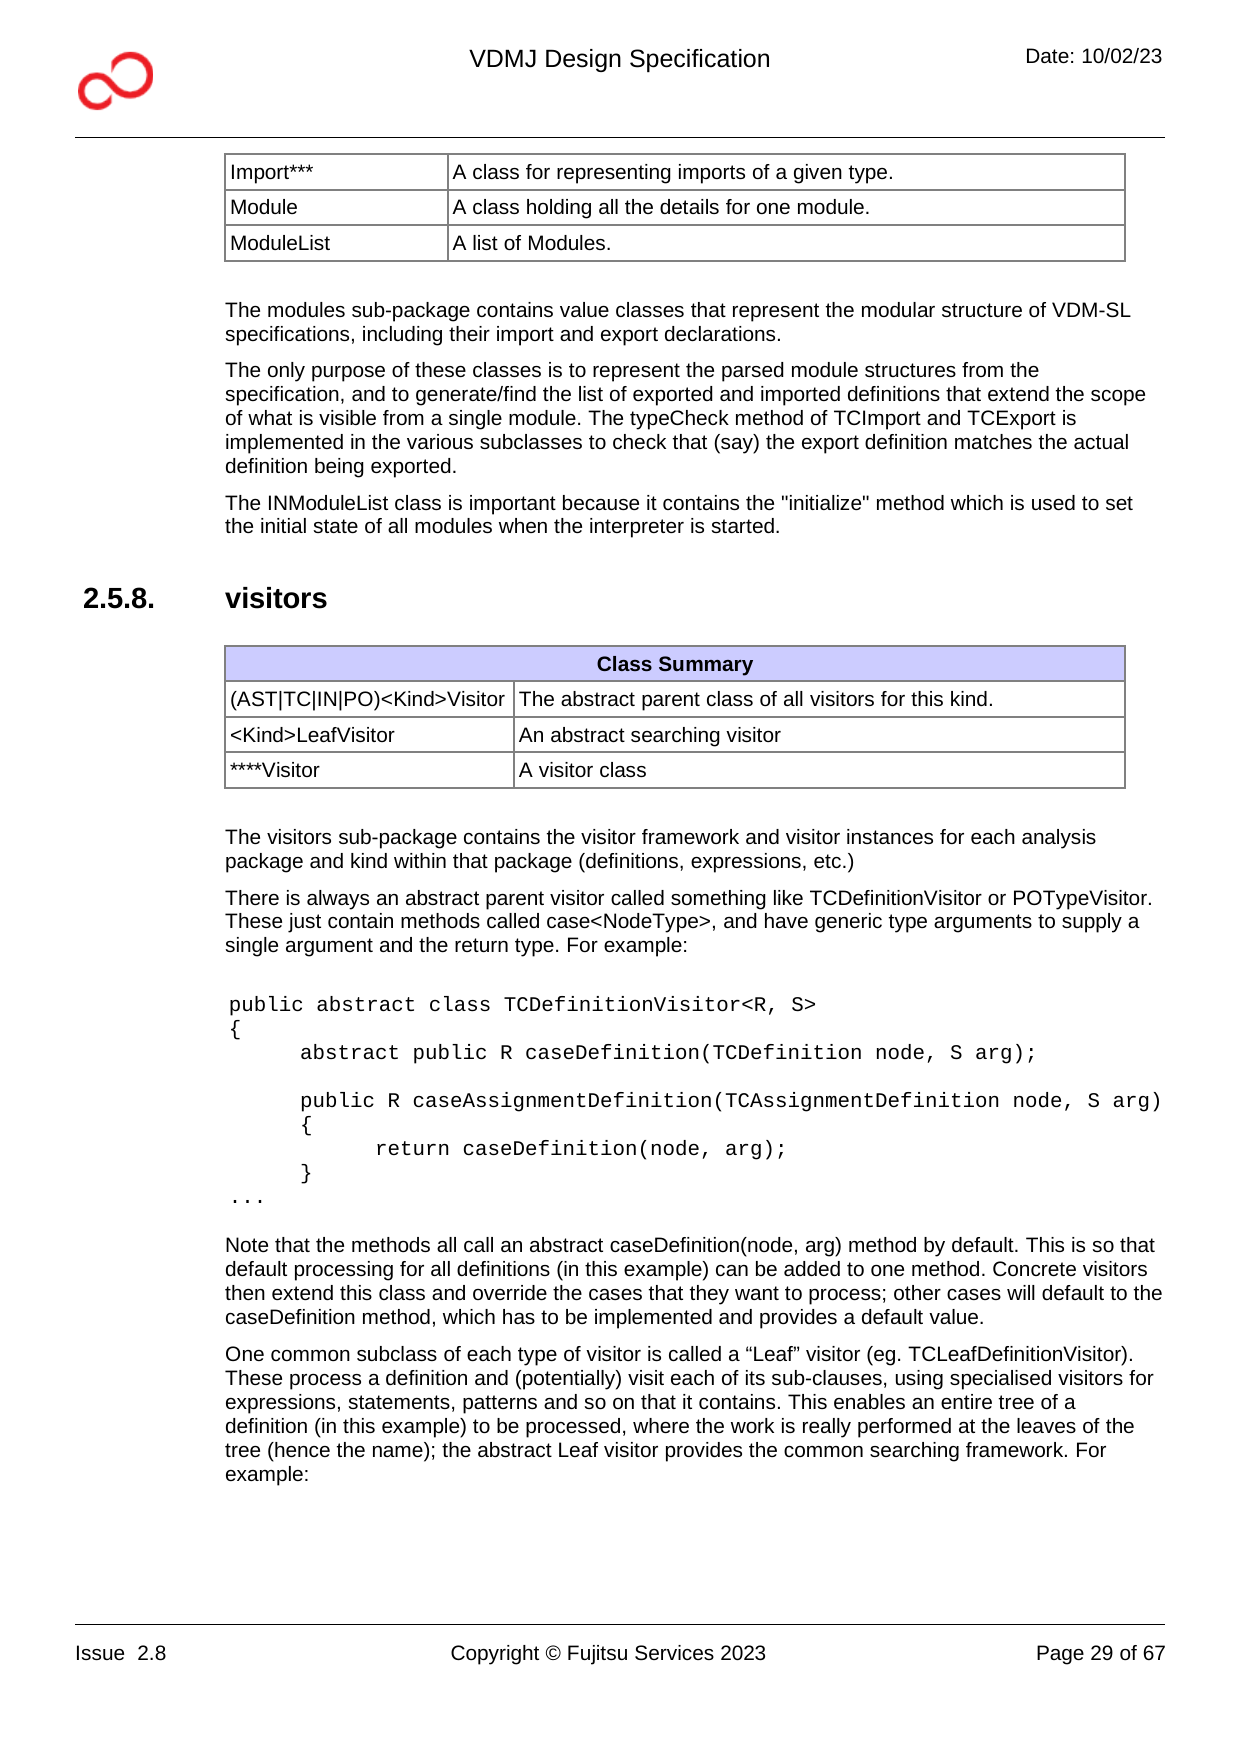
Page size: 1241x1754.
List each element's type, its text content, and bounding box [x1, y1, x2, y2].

table_cell <Kind>LeafVisitor [226, 718, 513, 751]
text abstract public R caseDefinition(TCDefinition node, S arg); [228, 1042, 1165, 1066]
text public abstract class TCDefinitionVisitor<R, S> [228, 994, 1165, 1018]
text The only purpose of these classes is to represent the parsed module structures from the specification, and to generate/find the list of exported and imported definitions that extend the scope of what is visible from a single module. The typeCheck method of TCImport and TCExport is implemented in the various subclasses to check that (say) the export definition matches the actual definition being exported. [225, 358, 1165, 478]
table_cell ****Visitor [226, 753, 513, 787]
table_cell ModuleList [226, 226, 447, 259]
text One common subclass of each type of visitor is called a “Leaf” visitor (eg. TCLeafDefinitionVisitor). These process a definition and (potentially) visit each of its sub-clauses, using specialised visitors for expressions, statements, patterns and so on that it contains. This enables an entire tree of a definition (in this example) to be processed, where the work is really performed at the leaves of the tree (hence the name); the abstract Leaf visitor provides the common searching framework. For example: [225, 1342, 1165, 1486]
table_cell A visitor class [515, 753, 1124, 787]
text ... [228, 1186, 1165, 1210]
text There is always an abstract parent visitor called something like TCDefinitionVisitor or POTypeVisitor. These just contain methods called case<NodeType>, and have generic type arguments to supply a single argument and the return type. For example: [225, 886, 1165, 958]
text Note that the methods all call an abstract caseDefinition(node, arg) method by default. This is so that default processing for all definitions (in this example) can be added to one method. Concrete visitors then extend this class and override the cases that they want to process; other cases will default to the caseDefinition method, which has to be implemented and provides a default value. [225, 1234, 1165, 1329]
table_cell A list of Modules. [449, 226, 1124, 259]
table_cell Module [226, 191, 447, 224]
subtitle visitors [75, 581, 1165, 615]
table_header Class Summary [226, 647, 1124, 680]
table_cell A class for representing imports of a given type. [449, 155, 1124, 188]
text The INModuleList class is important because it contains the "initialize" method which is used to set the initial state of all modules when the interpreter is started. [225, 491, 1165, 539]
text } [228, 1162, 1165, 1186]
text public R caseAssignmentDefinition(TCAssignmentDefinition node, S arg) [228, 1090, 1165, 1114]
text { [228, 1114, 1165, 1138]
text return caseDefinition(node, arg); [228, 1138, 1165, 1162]
table_cell A class holding all the details for one module. [449, 191, 1124, 224]
text { [228, 1018, 1165, 1042]
table_cell (AST|TC|IN|PO)<Kind>Visitor [226, 682, 513, 716]
table_cell The abstract parent class of all visitors for this kind. [515, 682, 1124, 716]
table_cell An abstract searching visitor [515, 718, 1124, 751]
text The modules sub-package contains value classes that represent the modular structure of VDM-SL specifications, including their import and export declarations. [225, 298, 1165, 346]
picture [78, 44, 153, 120]
table_cell Import*** [226, 155, 447, 188]
text The visitors sub-package contains the visitor framework and visitor instances for each analysis package and kind within that package (definitions, expressions, etc.) [225, 825, 1165, 873]
